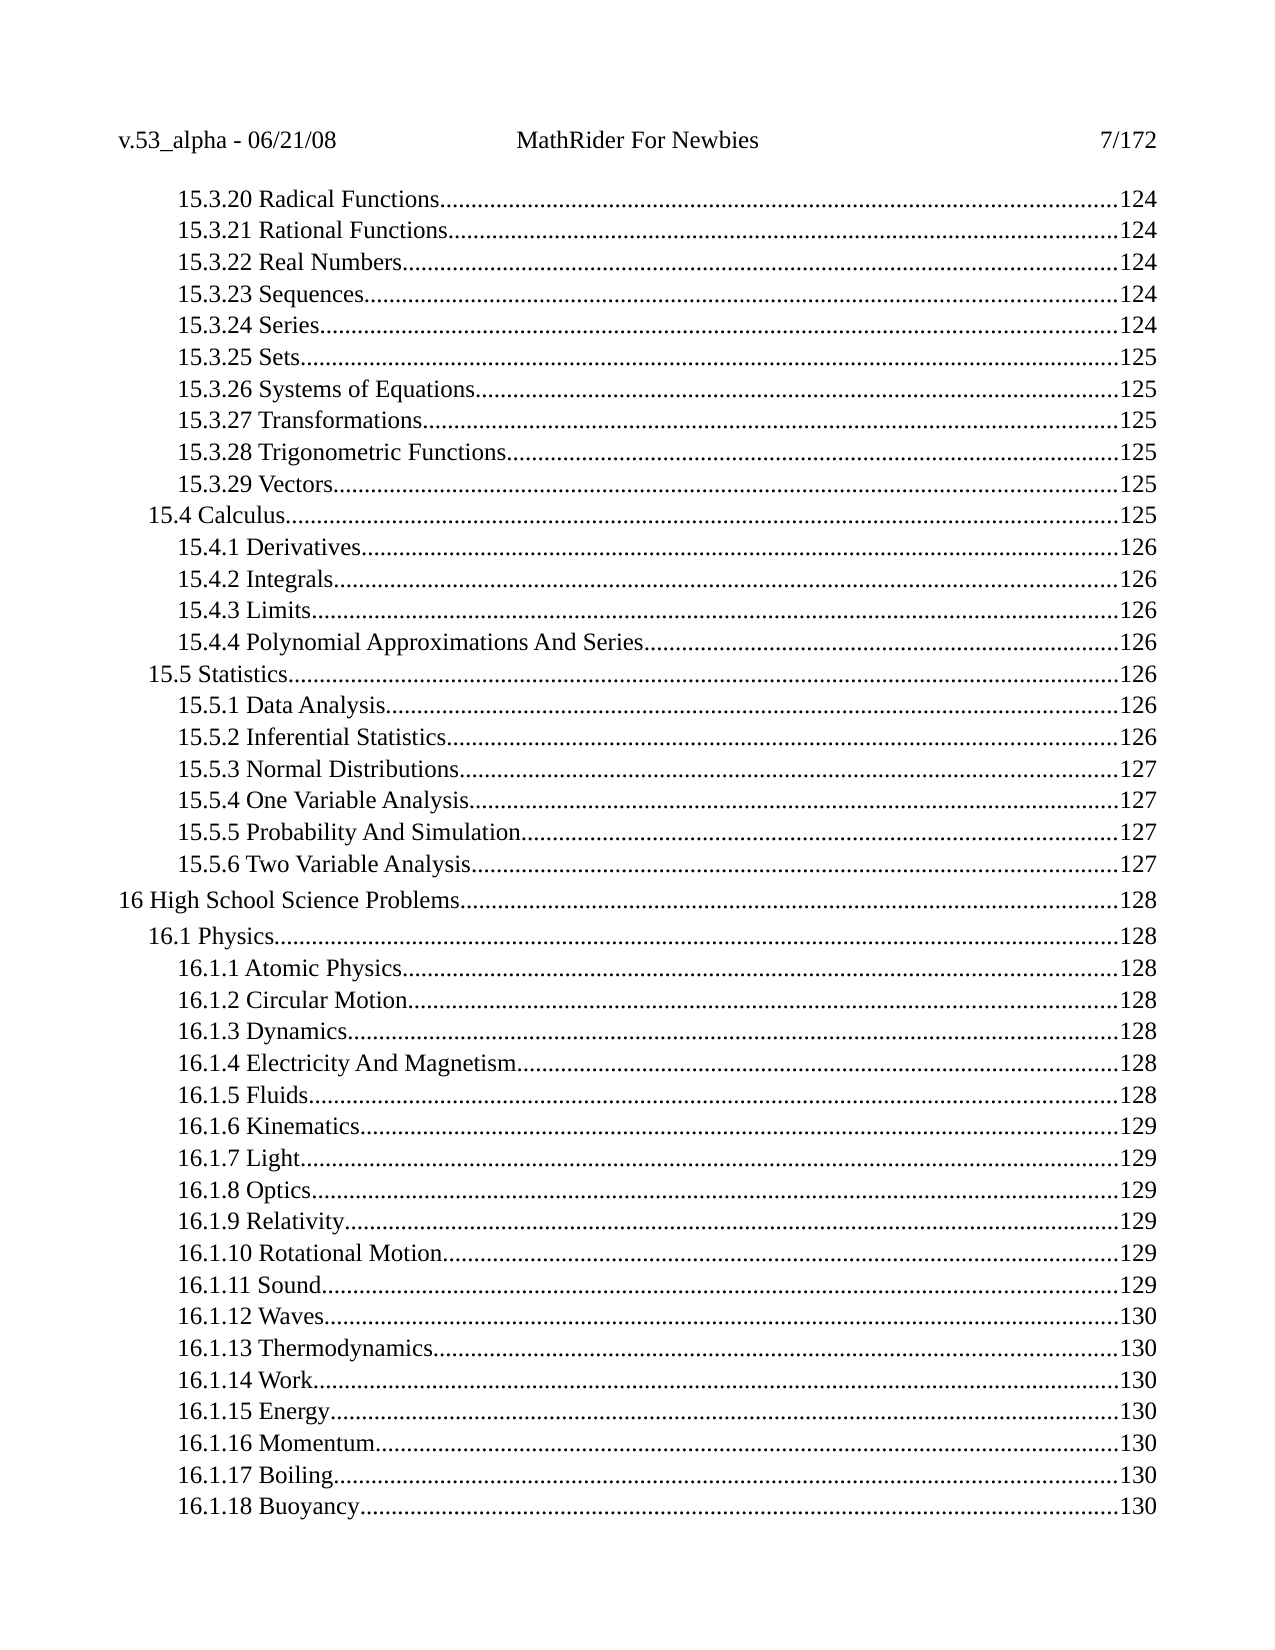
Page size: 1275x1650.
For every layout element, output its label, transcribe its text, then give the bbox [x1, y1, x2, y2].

text 15.3.20 Radical Functions 124 [177, 184, 1157, 213]
text 16.1.18 Buoyancy 130 [177, 1491, 1157, 1520]
text 15.4.1 Derivatives 126 [177, 532, 1157, 561]
text 15.3.21 Rational Functions 124 [177, 216, 1157, 244]
text 16.1.1 Atomic Physics 128 [177, 953, 1157, 982]
text 16.1.13 Thermodynamics 130 [177, 1333, 1157, 1362]
text 16 High School Science Problems 128 [118, 885, 1157, 914]
text 16.1.3 Dynamics 128 [177, 1016, 1157, 1045]
text 16.1.14 Work 130 [177, 1365, 1157, 1393]
text 15.4 Calculus 125 [148, 501, 1157, 529]
text 16.1.16 Momentum 130 [177, 1428, 1157, 1457]
text 16.1.10 Rotational Motion 129 [177, 1238, 1157, 1267]
text 15.5.4 One Variable Analysis 127 [177, 786, 1157, 814]
text 16.1.9 Relativity 129 [177, 1206, 1157, 1235]
text 15.4.2 Integrals 126 [177, 564, 1157, 593]
text 16.1.8 Optics 129 [177, 1175, 1157, 1203]
text 15.5.6 Two Variable Analysis 127 [177, 849, 1157, 878]
text 16.1.6 Kinematics 129 [177, 1111, 1157, 1140]
text 15.3.25 Sets 125 [177, 342, 1157, 371]
text 15.3.27 Transformations 125 [177, 406, 1157, 434]
text 15.4.4 Polynomial Approximations And Series 126 [177, 627, 1157, 656]
text 15.3.23 Sequences 124 [177, 279, 1157, 308]
text 15.3.26 Systems of Equations 125 [177, 374, 1157, 403]
text 15.5.3 Normal Distributions 127 [177, 754, 1157, 783]
text 15.5.5 Probability And Simulation 127 [177, 817, 1157, 846]
text 16.1.17 Boiling 130 [177, 1460, 1157, 1488]
text 15.5 Statistics 126 [148, 659, 1157, 688]
text 16.1 Physics 128 [148, 921, 1157, 950]
text 15.5.1 Data Analysis 126 [177, 691, 1157, 719]
text 15.5.2 Inferential Statistics 126 [177, 722, 1157, 751]
text 16.1.15 Energy 130 [177, 1396, 1157, 1425]
text 15.3.22 Real Numbers 124 [177, 247, 1157, 276]
text 15.3.24 Series 124 [177, 311, 1157, 339]
text 16.1.4 Electricity And Magnetism 128 [177, 1048, 1157, 1077]
text 16.1.5 Fluids 128 [177, 1080, 1157, 1108]
text 16.1.11 Sound 129 [177, 1270, 1157, 1298]
text 15.4.3 Limits 126 [177, 596, 1157, 624]
text 16.1.7 Light 129 [177, 1143, 1157, 1172]
text 16.1.12 Waves 130 [177, 1301, 1157, 1330]
text 15.3.29 Vectors 125 [177, 469, 1157, 498]
text 15.3.28 Trigonometric Functions 125 [177, 437, 1157, 466]
text 16.1.2 Circular Motion 128 [177, 985, 1157, 1013]
